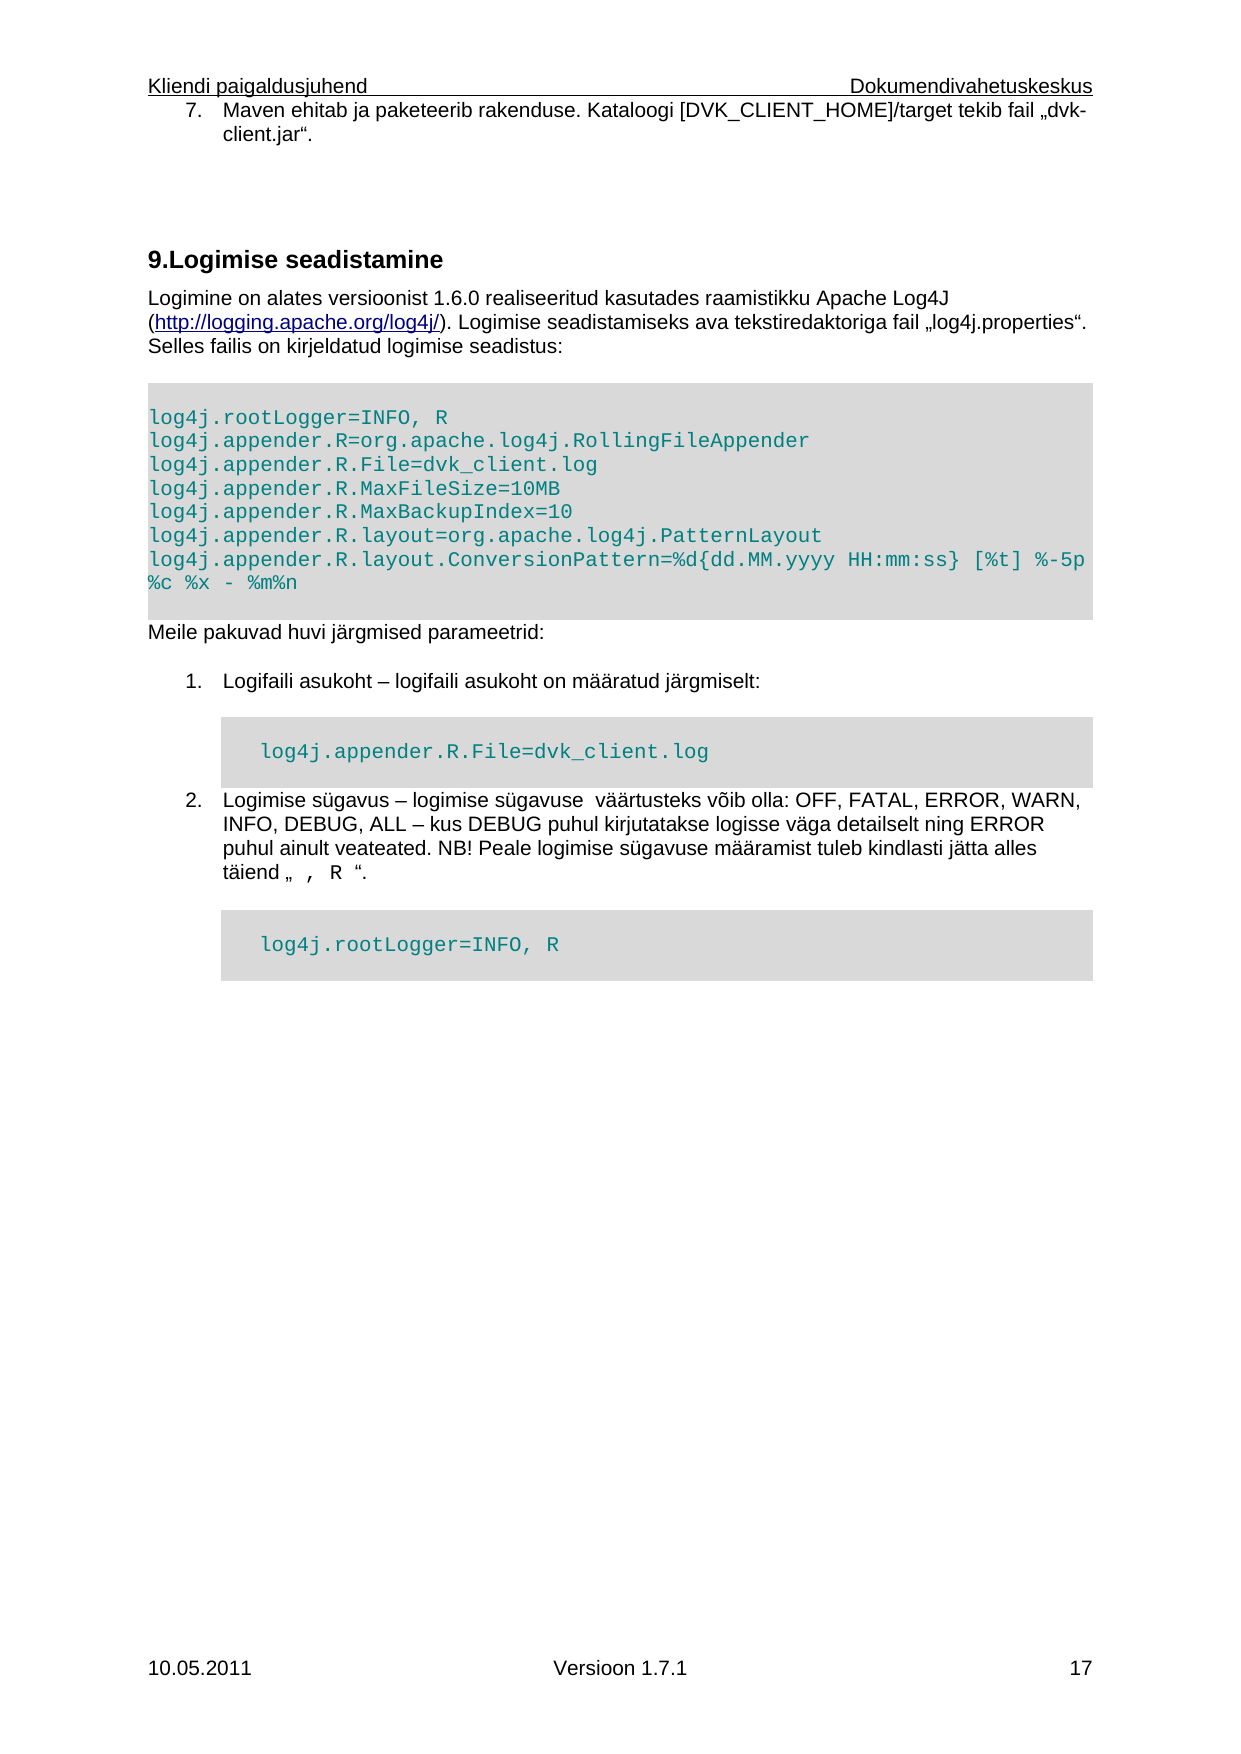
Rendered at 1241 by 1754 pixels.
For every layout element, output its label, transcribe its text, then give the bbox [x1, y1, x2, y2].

list Logimise sügavus – logimise sügavuse väärtusteks võib olla: OFF, FATAL, ERROR, WARN, INFO, DEBUG, ALL – kus DEBUG puhul kirjutatakse logisse väga detailselt ning ERROR puhul ainult veateated. NB! Peale logimise sügavuse määramist tuleb kindlasti jätta alles täiend „ , R “. [185, 788, 1093, 910]
text log4j.appender.R.layout.ConversionPattern=%d{dd.MM.yyyy HH:mm:ss} [%t] %-5p %c %x - %m%n [148, 548, 1093, 596]
text log4j.rootLogger=INFO, R [148, 407, 1093, 430]
text log4j.appender.R.MaxFileSize=10MB [148, 478, 1093, 501]
text log4j.rootLogger=INFO, R [221, 934, 1093, 957]
text log4j.appender.R=org.apache.log4j.RollingFileAppender [148, 430, 1093, 454]
text log4j.appender.R.MaxBackupIndex=10 [148, 501, 1093, 525]
list Maven ehitab ja paketeerib rakenduse. Kataloogi [DVK_CLIENT_HOME]/target tekib fail „dvk-client.jar“. [185, 98, 1093, 146]
list Logifaili asukoht – logifaili asukoht on määratud järgmiselt: [185, 669, 1093, 717]
text log4j.appender.R.layout=org.apache.log4j.PatternLayout [148, 525, 1093, 548]
subtitle Logimise seadistamine [148, 244, 1093, 273]
text log4j.appender.R.File=dvk_client.log [148, 454, 1093, 478]
text log4j.appender.R.File=dvk_client.log [221, 741, 1093, 764]
text Meile pakuvad huvi järgmised parameetrid: [148, 620, 1093, 644]
text Logimine on alates versioonist 1.6.0 realiseeritud kasutades raamistikku Apache Log4J (http://logging.apache.org/log4j/). Logimise seadistamiseks ava tekstiredaktoriga fail „log4j.properties“. Selles failis on kirjeldatud logimise seadistus: [148, 286, 1093, 358]
